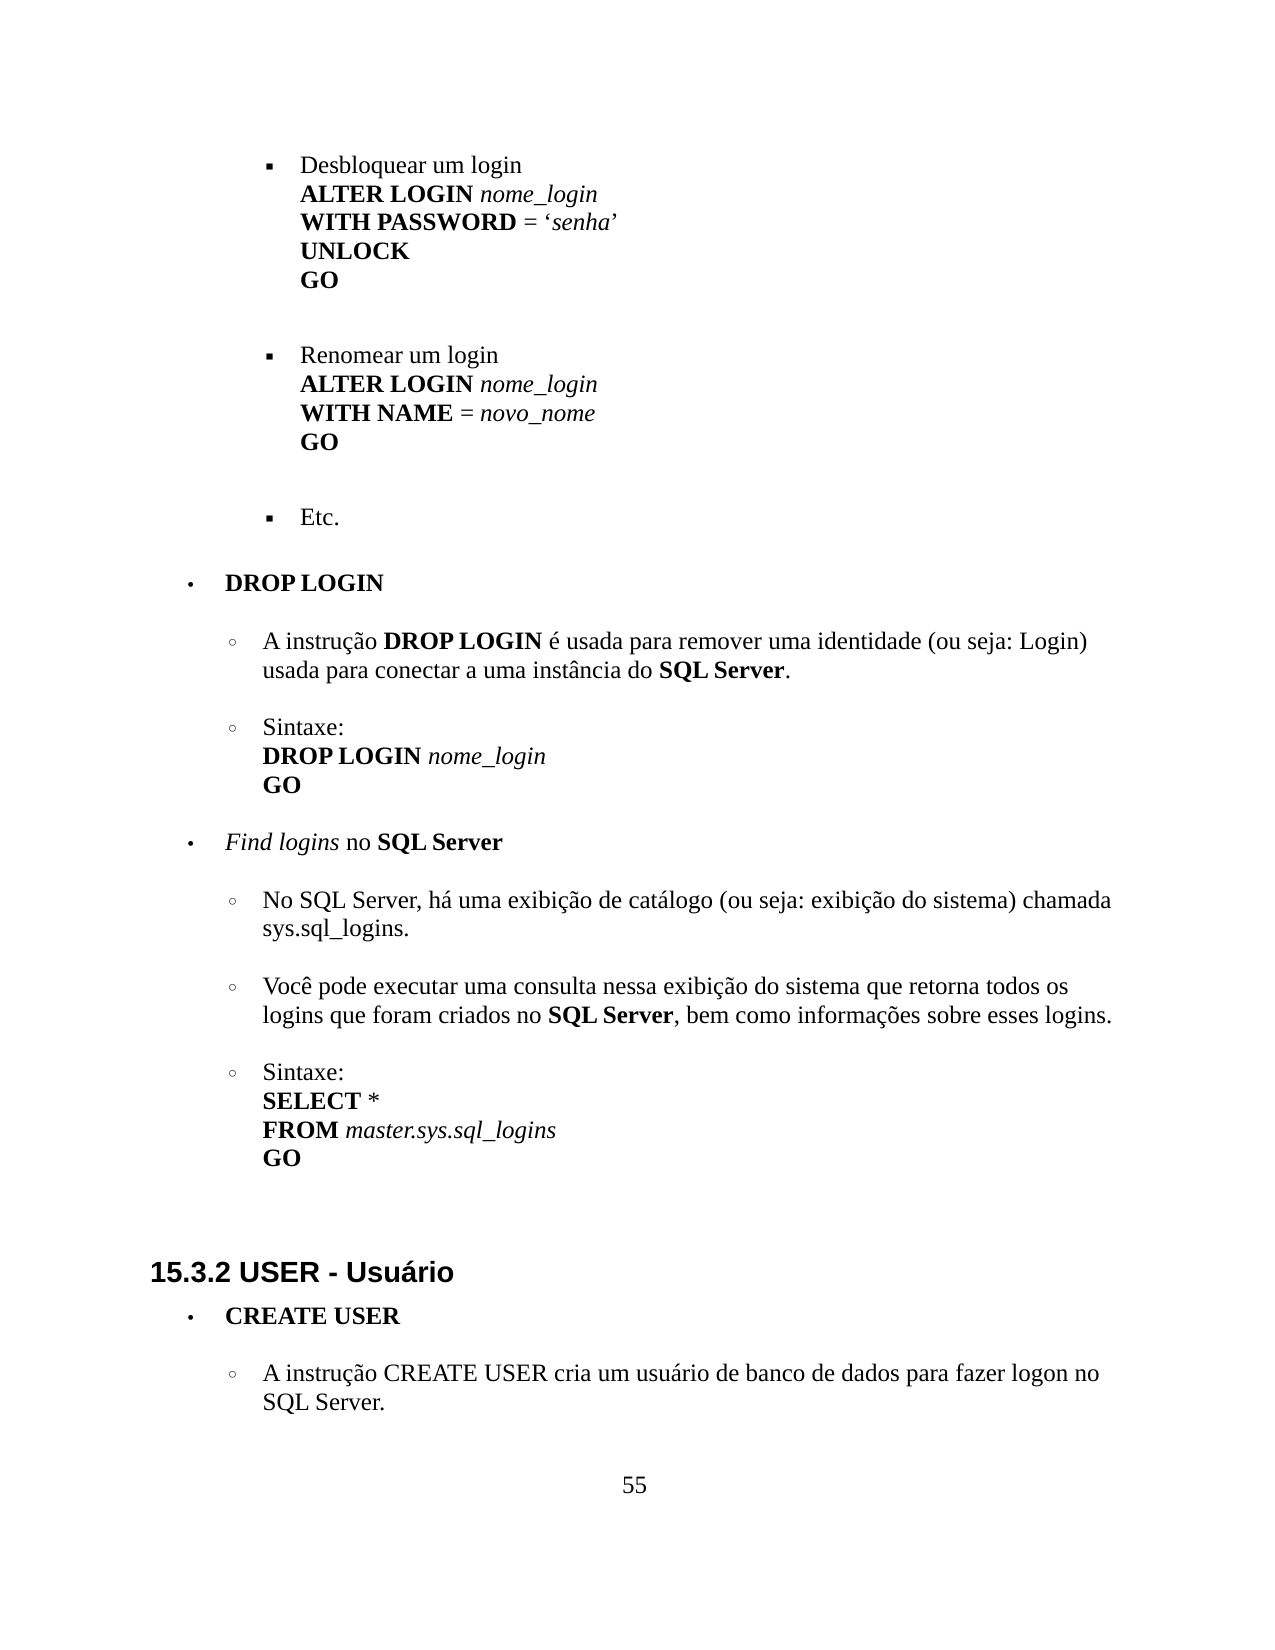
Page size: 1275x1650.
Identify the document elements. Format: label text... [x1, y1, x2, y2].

list Sintaxe: DROP LOGIN nome_login GO [225, 712, 1125, 827]
list Renomear um login ALTER LOGIN nome_login WITH NAME = novo_nome GO [262, 340, 1125, 484]
list Desbloquear um login ALTER LOGIN nome_login WITH PASSWORD = ‘senha’ UNLOCK GO [262, 150, 1125, 322]
subtitle 15.3.2 USER - Usuário [150, 1255, 1125, 1288]
list CREATE USER [187, 1301, 1125, 1358]
list Sintaxe: SELECT * FROM master.sys.sql_logins GO [225, 1057, 1125, 1201]
list No SQL Server, há uma exibição de catálogo (ou seja: exibição do sistema) chamada sys.sql_logins. [225, 885, 1125, 971]
list DROP LOGIN [187, 568, 1125, 626]
list Você pode executar uma consulta nessa exibição do sistema que retorna todos os logins que foram criados no SQL Server, bem como informações sobre esses logins. [225, 971, 1125, 1057]
list Etc. [262, 502, 1125, 559]
list A instrução DROP LOGIN é usada para remover uma identidade (ou seja: Login) usada para conectar a uma instância do SQL Server. [225, 626, 1125, 712]
list Find logins no SQL Server [187, 827, 1125, 885]
list A instrução CREATE USER cria um usuário de banco de dados para fazer logon no SQL Server. [225, 1358, 1125, 1416]
